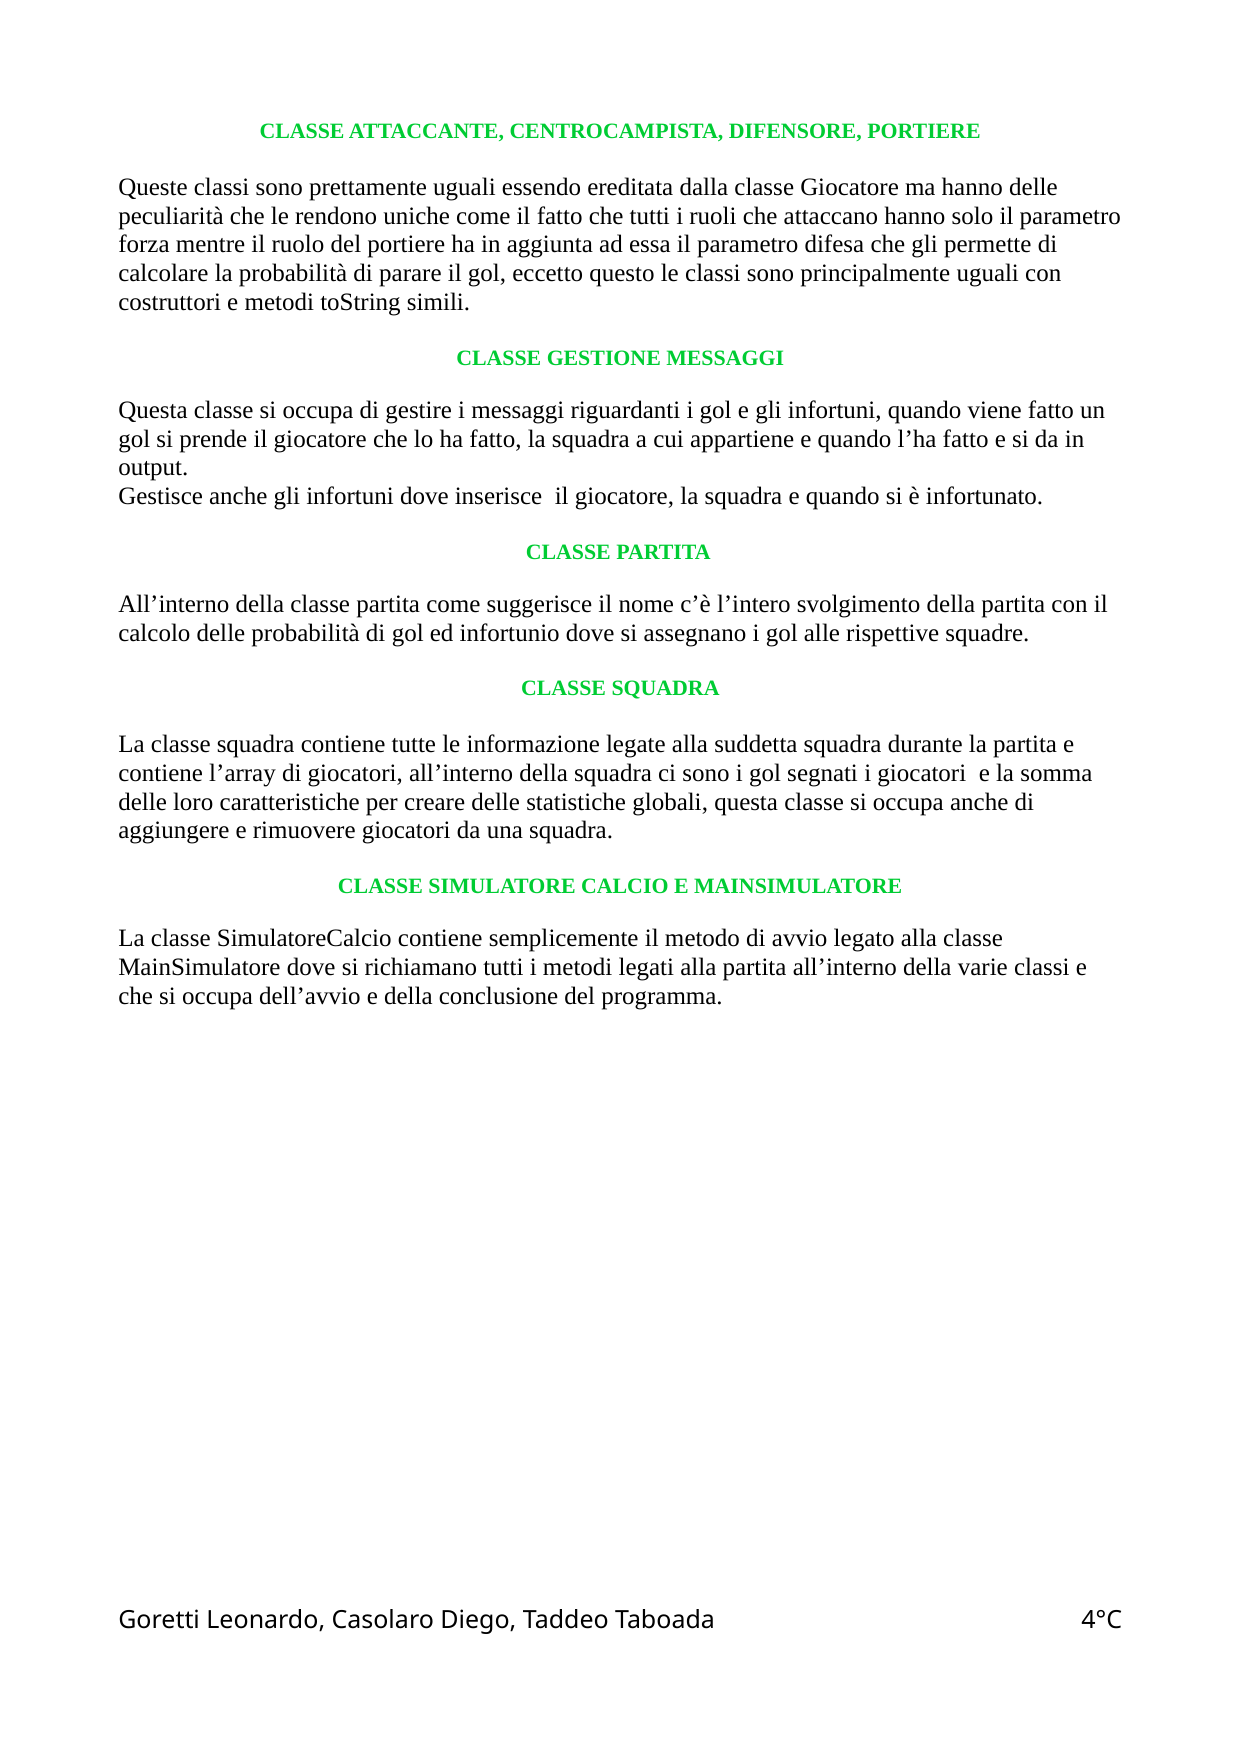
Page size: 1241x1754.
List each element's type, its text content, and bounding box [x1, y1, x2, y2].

text Queste classi sono prettamente uguali essendo ereditata dalla classe Giocatore ma hanno delle peculiarità che le rendono uniche come il fatto che tutti i ruoli che attaccano hanno solo il parametro forza mentre il ruolo del portiere ha in aggiunta ad essa il parametro difesa che gli permette di calcolare la probabilità di parare il gol, eccetto questo le classi sono principalmente uguali con costruttori e metodi toString simili. [118, 172, 1122, 316]
text Gestisce anche gli infortuni dove inserisce il giocatore, la squadra e quando si è infortunato. [118, 481, 1122, 510]
text CLASSE SIMULATORE CALCIO E MAINSIMULATORE [118, 873, 1122, 898]
text La classe squadra contiene tutte le informazione legate alla suddetta squadra durante la partita e contiene l’array di giocatori, all’interno della squadra ci sono i gol segnati i giocatori e la somma delle loro caratteristiche per creare delle statistiche globali, questa classe si occupa anche di aggiungere e rimuovere giocatori da una squadra. [118, 729, 1122, 844]
text Questa classe si occupa di gestire i messaggi riguardanti i gol e gli infortuni, quando viene fatto un gol si prende il giocatore che lo ha fatto, la squadra a cui appartiene e quando l’ha fatto e si da in output. [118, 395, 1122, 481]
text CLASSE GESTIONE MESSAGGI [118, 344, 1122, 370]
text La classe SimulatoreCalcio contiene semplicemente il metodo di avvio legato alla classe MainSimulatore dove si richiamano tutti i metodi legati alla partita all’interno della varie classi e che si occupa dell’avvio e della conclusione del programma. [118, 923, 1122, 1010]
text CLASSE ATTACCANTE, CENTROCAMPISTA, DIFENSORE, PORTIERE [118, 118, 1122, 143]
text CLASSE SQUADRA [118, 675, 1122, 701]
text All’interno della classe partita come suggerisce il nome c’è l’intero svolgimento della partita con il calcolo delle probabilità di gol ed infortunio dove si assegnano i gol alle rispettive squadre. [118, 589, 1122, 647]
text CLASSE PARTITA [118, 539, 1122, 564]
